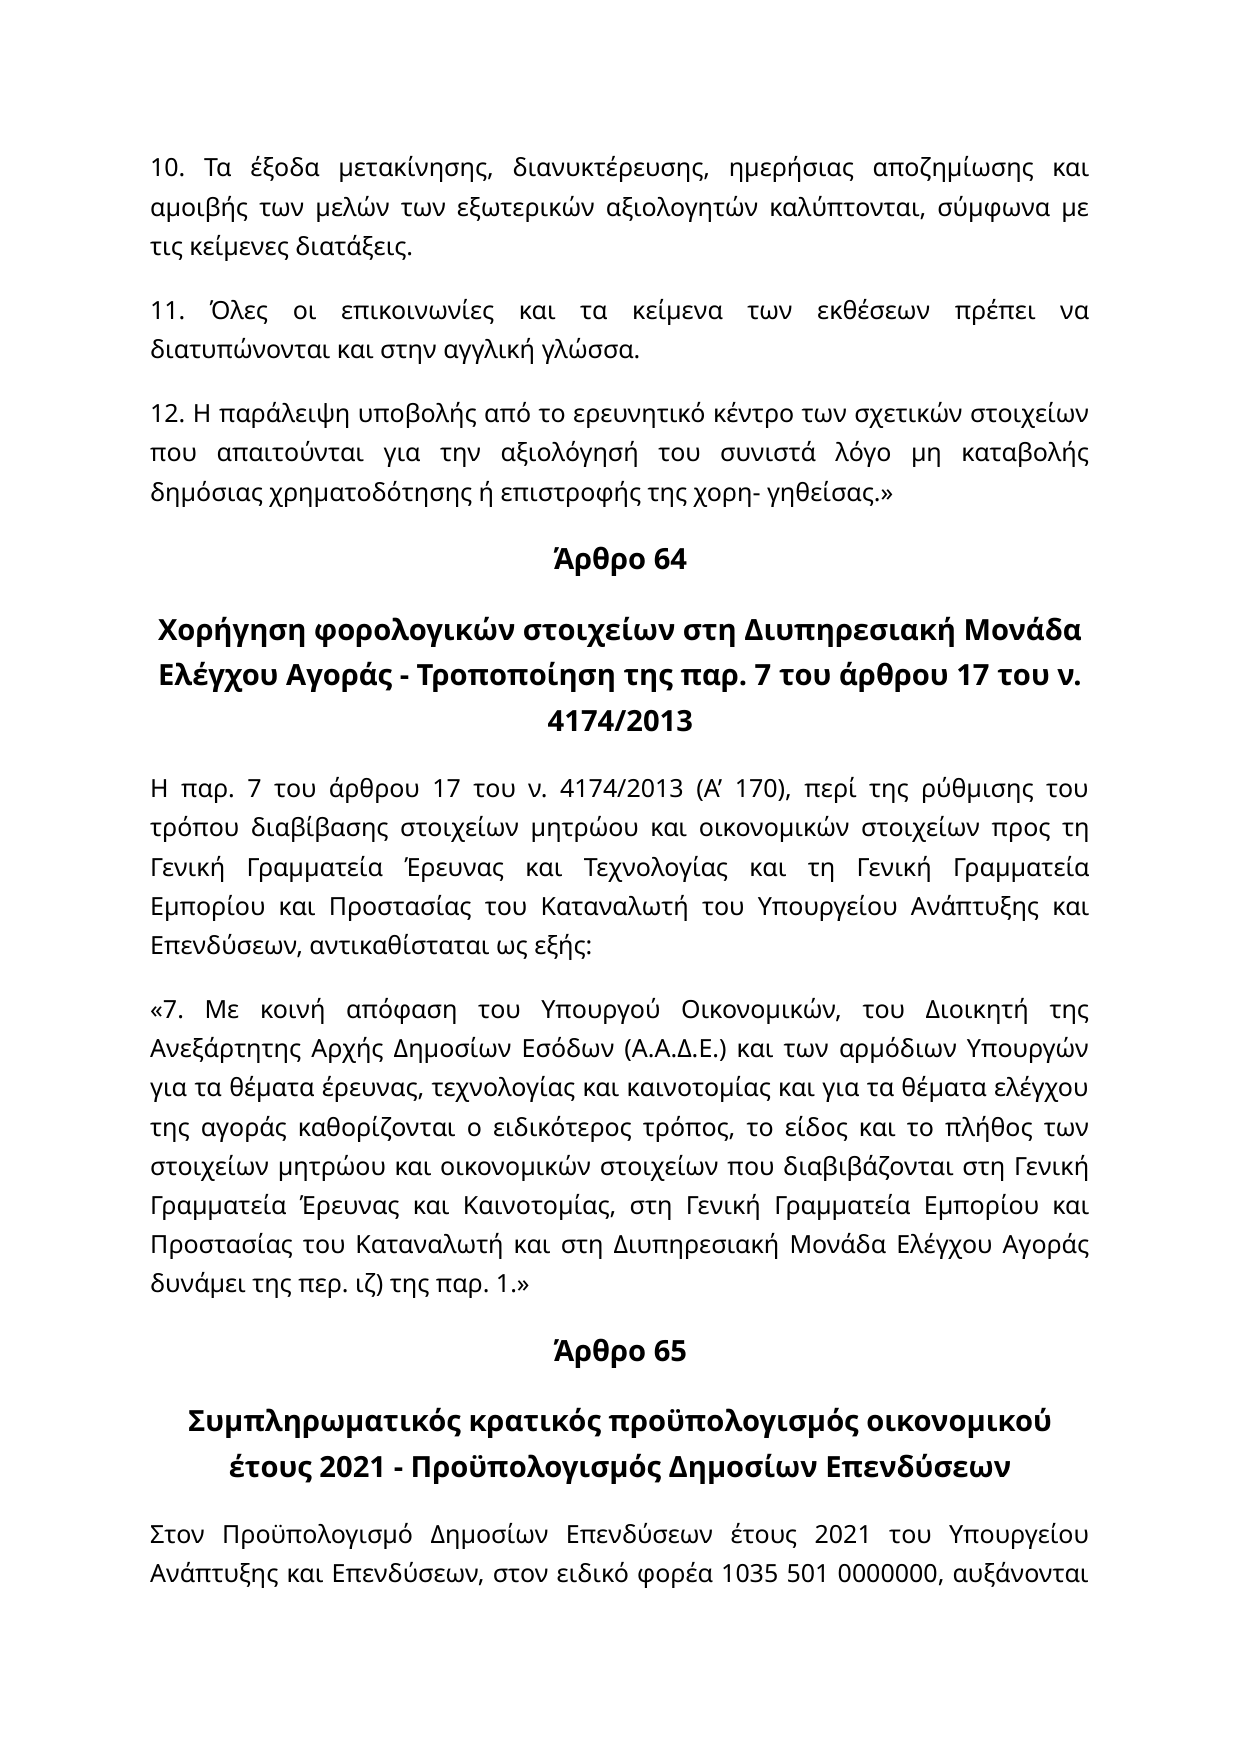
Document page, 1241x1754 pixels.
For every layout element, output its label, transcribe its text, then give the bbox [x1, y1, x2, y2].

text «7. Με κοινή απόφαση του Υπουργού Οικονομικών, του Διοικητή της Ανεξάρτητης Αρχής Δημοσίων Εσόδων (Α.Α.Δ.Ε.) και των αρμόδιων Υπουργών για τα θέματα έρευνας, τεχνολογίας και καινοτομίας και για τα θέματα ελέγχου της αγοράς καθορίζονται ο ειδικότερος τρόπος, το είδος και το πλήθος των στοιχείων μητρώου και οικονομικών στοιχείων που διαβιβάζονται στη Γενική Γραμματεία Έρευνας και Καινοτομίας, στη Γενική Γραμματεία Εμπορίου και Προστασίας του Καταναλωτή και στη Διυπηρεσιακή Μονάδα Ελέγχου Αγοράς δυνάμει της περ. ιζ) της παρ. 1.» [150, 992, 1090, 1300]
subtitle Άρθρο 64 [150, 538, 1090, 578]
subtitle Άρθρο 65 [150, 1330, 1090, 1370]
subtitle Χορήγηση φορολογικών στοιχείων στη Διυπηρεσιακή Μονάδα Ελέγχου Αγοράς - Τροποποίηση της παρ. 7 του άρθρου 17 του ν. 4174/2013 [150, 609, 1090, 740]
text Στον Προϋπολογισμό Δημοσίων Επενδύσεων έτους 2021 του Υπουργείου Ανάπτυξης και Επενδύσεων, στον ειδικό φορέα 1035 501 0000000, αυξάνονται [150, 1517, 1090, 1590]
text 10. Τα έξοδα μετακίνησης, διανυκτέρευσης, ημερήσιας αποζημίωσης και αμοιβής των μελών των εξωτερικών αξιολογητών καλύπτονται, σύμφωνα με τις κείμενες διατάξεις. [150, 150, 1090, 262]
text 11. Όλες οι επικοινωνίες και τα κείμενα των εκθέσεων πρέπει να διατυπώνονται και στην αγγλική γλώσσα. [150, 292, 1090, 366]
subtitle Συμπληρωματικός κρατικός προϋπολογισμός οικονομικού έτους 2021 - Προϋπολογισμός Δημοσίων Επενδύσεων [150, 1401, 1090, 1486]
text 12. Η παράλειψη υποβολής από το ερευνητικό κέντρο των σχετικών στοιχείων που απαιτούνται για την αξιολόγησή του συνιστά λόγο μη καταβολής δημόσιας χρηματοδότησης ή επιστροφής της χορη- γηθείσας.» [150, 396, 1090, 508]
text Η παρ. 7 του άρθρου 17 του ν. 4174/2013 (Α’ 170), περί της ρύθμισης του τρόπου διαβίβασης στοιχείων μητρώου και οικονομικών στοιχείων προς τη Γενική Γραμματεία Έρευνας και Τεχνολογίας και τη Γενική Γραμματεία Εμπορίου και Προστασίας του Καταναλωτή του Υπουργείου Ανάπτυξης και Επενδύσεων, αντικαθίσταται ως εξής: [150, 771, 1090, 962]
